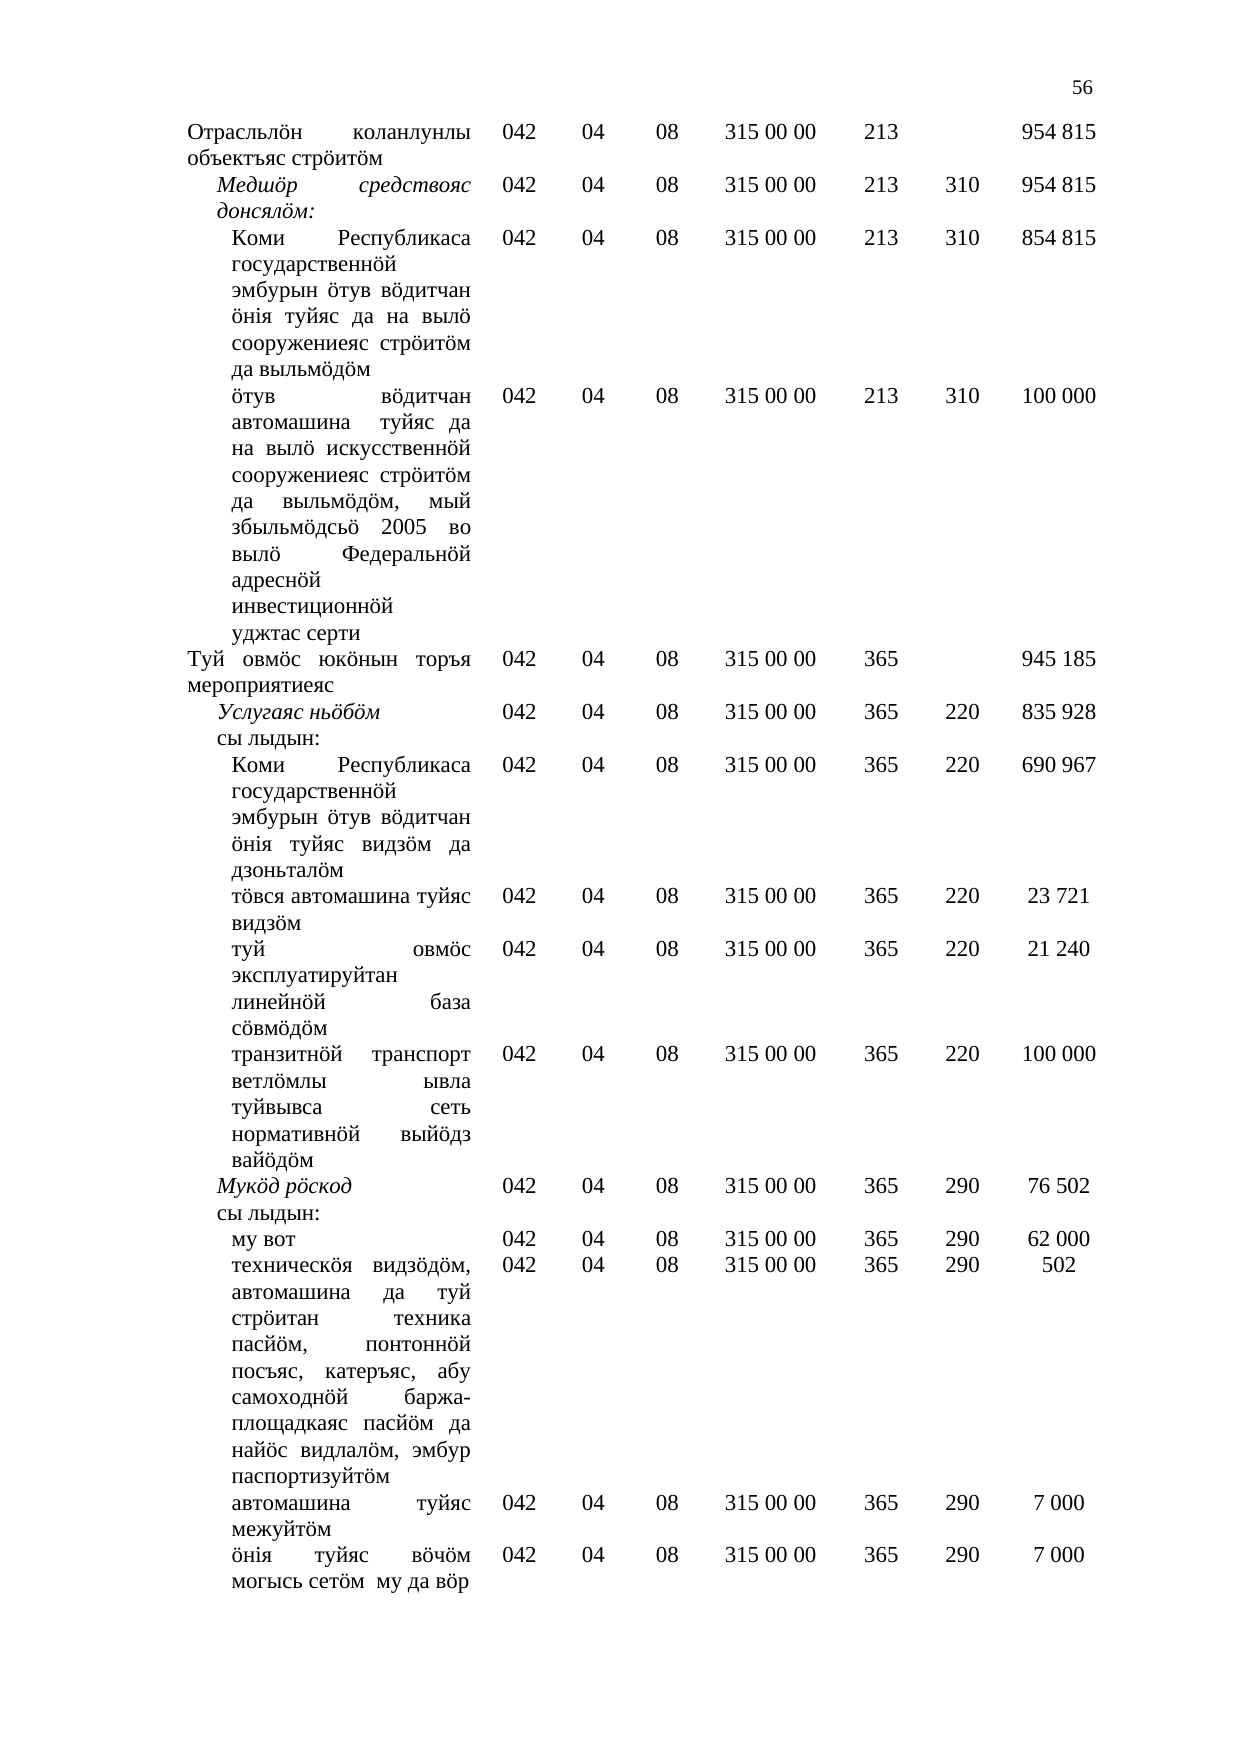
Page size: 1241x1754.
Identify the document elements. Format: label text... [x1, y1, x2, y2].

table_cell 04 [556, 1489, 630, 1541]
table_cell автомашина туйяс межуйтöм [176, 1489, 482, 1541]
table_cell 042 [482, 118, 556, 171]
table_cell 213 [837, 382, 925, 645]
table_cell [925, 645, 999, 698]
table_cell 04 [556, 1041, 630, 1172]
table_cell 042 [482, 1251, 556, 1488]
table_cell 08 [630, 1489, 704, 1541]
table_cell транзитнöй транспорт ветлöмлы ывла туйвывса сеть нормативнöй выйöдз вайöдöм [176, 1041, 482, 1172]
table_cell 315 00 00 [704, 935, 837, 1041]
table_cell [630, 724, 704, 751]
table_cell 290 [925, 1172, 999, 1199]
table_cell 365 [837, 883, 925, 935]
table_cell 08 [630, 935, 704, 1041]
table_cell 08 [630, 751, 704, 882]
table_cell 042 [482, 1225, 556, 1251]
table_cell 08 [630, 1172, 704, 1199]
table_cell 042 [482, 883, 556, 935]
table_cell 220 [925, 698, 999, 724]
table_cell 23 721 [999, 883, 1118, 935]
table_cell 290 [925, 1251, 999, 1488]
table_cell 08 [630, 171, 704, 223]
table_cell сы лыдын: [176, 724, 482, 751]
table_cell 945 185 [999, 645, 1118, 698]
table_cell 310 [925, 224, 999, 382]
table_cell 04 [556, 382, 630, 645]
table_cell 315 00 00 [704, 171, 837, 223]
table_cell 042 [482, 1172, 556, 1199]
table_cell [999, 724, 1118, 751]
table_cell 76 502 [999, 1172, 1118, 1199]
table_cell 08 [630, 883, 704, 935]
table_cell му вот [176, 1225, 482, 1251]
table_cell 220 [925, 883, 999, 935]
table_cell [925, 1199, 999, 1225]
table_cell [630, 1199, 704, 1225]
table_cell [482, 1199, 556, 1225]
table_cell 315 00 00 [704, 1489, 837, 1541]
table_cell 042 [482, 1541, 556, 1594]
table_cell 08 [630, 118, 704, 171]
table_cell [704, 724, 837, 751]
table_cell 365 [837, 751, 925, 882]
table_cell 315 00 00 [704, 1225, 837, 1251]
table_cell 042 [482, 935, 556, 1041]
table_cell техническöя видзöдöм, автомашина да туй стрöитан техника пасйöм, понтоннöй посъяс, катеръяс, абу самоходнöй баржа-площадкаяс пасйöм да найöс видлалöм, эмбур паспортизуйтöм [176, 1251, 482, 1488]
table_cell 042 [482, 1041, 556, 1172]
table_cell 100 000 [999, 1041, 1118, 1172]
table_cell 365 [837, 1041, 925, 1172]
table_cell 7 000 [999, 1541, 1118, 1594]
table_cell Медшöр средствояс донсялöм: [176, 171, 482, 223]
table_cell 08 [630, 1041, 704, 1172]
table_cell 042 [482, 224, 556, 382]
table_cell 315 00 00 [704, 118, 837, 171]
table_cell 310 [925, 382, 999, 645]
table_cell 310 [925, 171, 999, 223]
table_cell 213 [837, 224, 925, 382]
table_cell 290 [925, 1225, 999, 1251]
table_cell 62 000 [999, 1225, 1118, 1251]
table_cell 08 [630, 1225, 704, 1251]
table_cell 220 [925, 935, 999, 1041]
table_cell Услугаяс ньöбöм [176, 698, 482, 724]
table_cell 08 [630, 698, 704, 724]
table_cell [837, 724, 925, 751]
table_cell 04 [556, 118, 630, 171]
table_cell 835 928 [999, 698, 1118, 724]
table_cell 213 [837, 118, 925, 171]
table_cell 365 [837, 1225, 925, 1251]
table_cell 315 00 00 [704, 698, 837, 724]
table_cell [482, 724, 556, 751]
table_cell Мукöд рöскод [176, 1172, 482, 1199]
table_cell 690 967 [999, 751, 1118, 882]
table_cell 08 [630, 1541, 704, 1594]
table_cell 04 [556, 1172, 630, 1199]
table_cell 315 00 00 [704, 1041, 837, 1172]
table_cell 04 [556, 224, 630, 382]
table_cell 04 [556, 1251, 630, 1488]
table_cell 365 [837, 698, 925, 724]
table_cell 100 000 [999, 382, 1118, 645]
table_cell 08 [630, 1251, 704, 1488]
table_cell 315 00 00 [704, 1541, 837, 1594]
table_cell 315 00 00 [704, 645, 837, 698]
table_cell Коми Республикаса государственнöй эмбурын öтув вöдитчан öнiя туйяс да на вылö сооружениеяс стрöитöм да выльмöдöм [176, 224, 482, 382]
table_cell туй овмöс эксплуатируйтан линейнöй база сöвмöдöм [176, 935, 482, 1041]
table_cell 315 00 00 [704, 382, 837, 645]
table_cell 290 [925, 1541, 999, 1594]
table_cell 04 [556, 1541, 630, 1594]
table_cell 365 [837, 1541, 925, 1594]
table_cell 315 00 00 [704, 751, 837, 882]
table_cell 315 00 00 [704, 1251, 837, 1488]
table_cell 04 [556, 698, 630, 724]
table_cell 04 [556, 935, 630, 1041]
table_cell Коми Республикаса государственнöй эмбурын öтув вöдитчан öнiя туйяс видзöм да дзоньталöм [176, 751, 482, 882]
table_cell [704, 1199, 837, 1225]
table_cell 08 [630, 224, 704, 382]
table_cell 365 [837, 1172, 925, 1199]
table_cell Отрасльлöн коланлунлы объектъяс стрöитöм [176, 118, 482, 171]
table_cell 21 240 [999, 935, 1118, 1041]
table_cell 365 [837, 1251, 925, 1488]
table_cell [556, 724, 630, 751]
table_cell 042 [482, 171, 556, 223]
table_cell 213 [837, 171, 925, 223]
table_cell 365 [837, 935, 925, 1041]
table_cell [556, 1199, 630, 1225]
table_cell 220 [925, 751, 999, 882]
table_cell [999, 1199, 1118, 1225]
table_cell Туй овмöс юкöнын торъя мероприятиеяс [176, 645, 482, 698]
table_cell [837, 1199, 925, 1225]
table_cell 042 [482, 1489, 556, 1541]
table_cell 042 [482, 751, 556, 882]
table_cell сы лыдын: [176, 1199, 482, 1225]
table_cell 042 [482, 382, 556, 645]
table_cell 04 [556, 883, 630, 935]
table_cell 04 [556, 751, 630, 882]
table_cell тöвся автомашина туйяс видзöм [176, 883, 482, 935]
table_cell öтув вöдитчан автомашина туйяс да на вылö искусственнöй сооружениеяс стрöитöм да выльмöдöм, мый збыльмöдсьö 2005 во вылö Федеральнöй адреснöй инвестиционнöй уджтас серти [176, 382, 482, 645]
table_cell 7 000 [999, 1489, 1118, 1541]
table_cell 315 00 00 [704, 883, 837, 935]
table_cell 502 [999, 1251, 1118, 1488]
table_cell 042 [482, 698, 556, 724]
table_cell 290 [925, 1489, 999, 1541]
table_cell 04 [556, 1225, 630, 1251]
table_cell 08 [630, 645, 704, 698]
table_cell 042 [482, 645, 556, 698]
table_cell 854 815 [999, 224, 1118, 382]
table_cell 04 [556, 645, 630, 698]
table_cell [925, 118, 999, 171]
table_cell 04 [556, 171, 630, 223]
table_cell [925, 724, 999, 751]
table_cell 315 00 00 [704, 224, 837, 382]
table_cell 315 00 00 [704, 1172, 837, 1199]
table_cell 220 [925, 1041, 999, 1172]
table_cell 954 815 [999, 118, 1118, 171]
table_cell 954 815 [999, 171, 1118, 223]
table_cell 365 [837, 645, 925, 698]
table_cell 08 [630, 382, 704, 645]
table_cell öнiя туйяс вöчöм могысь сетöм му да вöр [176, 1541, 482, 1594]
table_cell 365 [837, 1489, 925, 1541]
